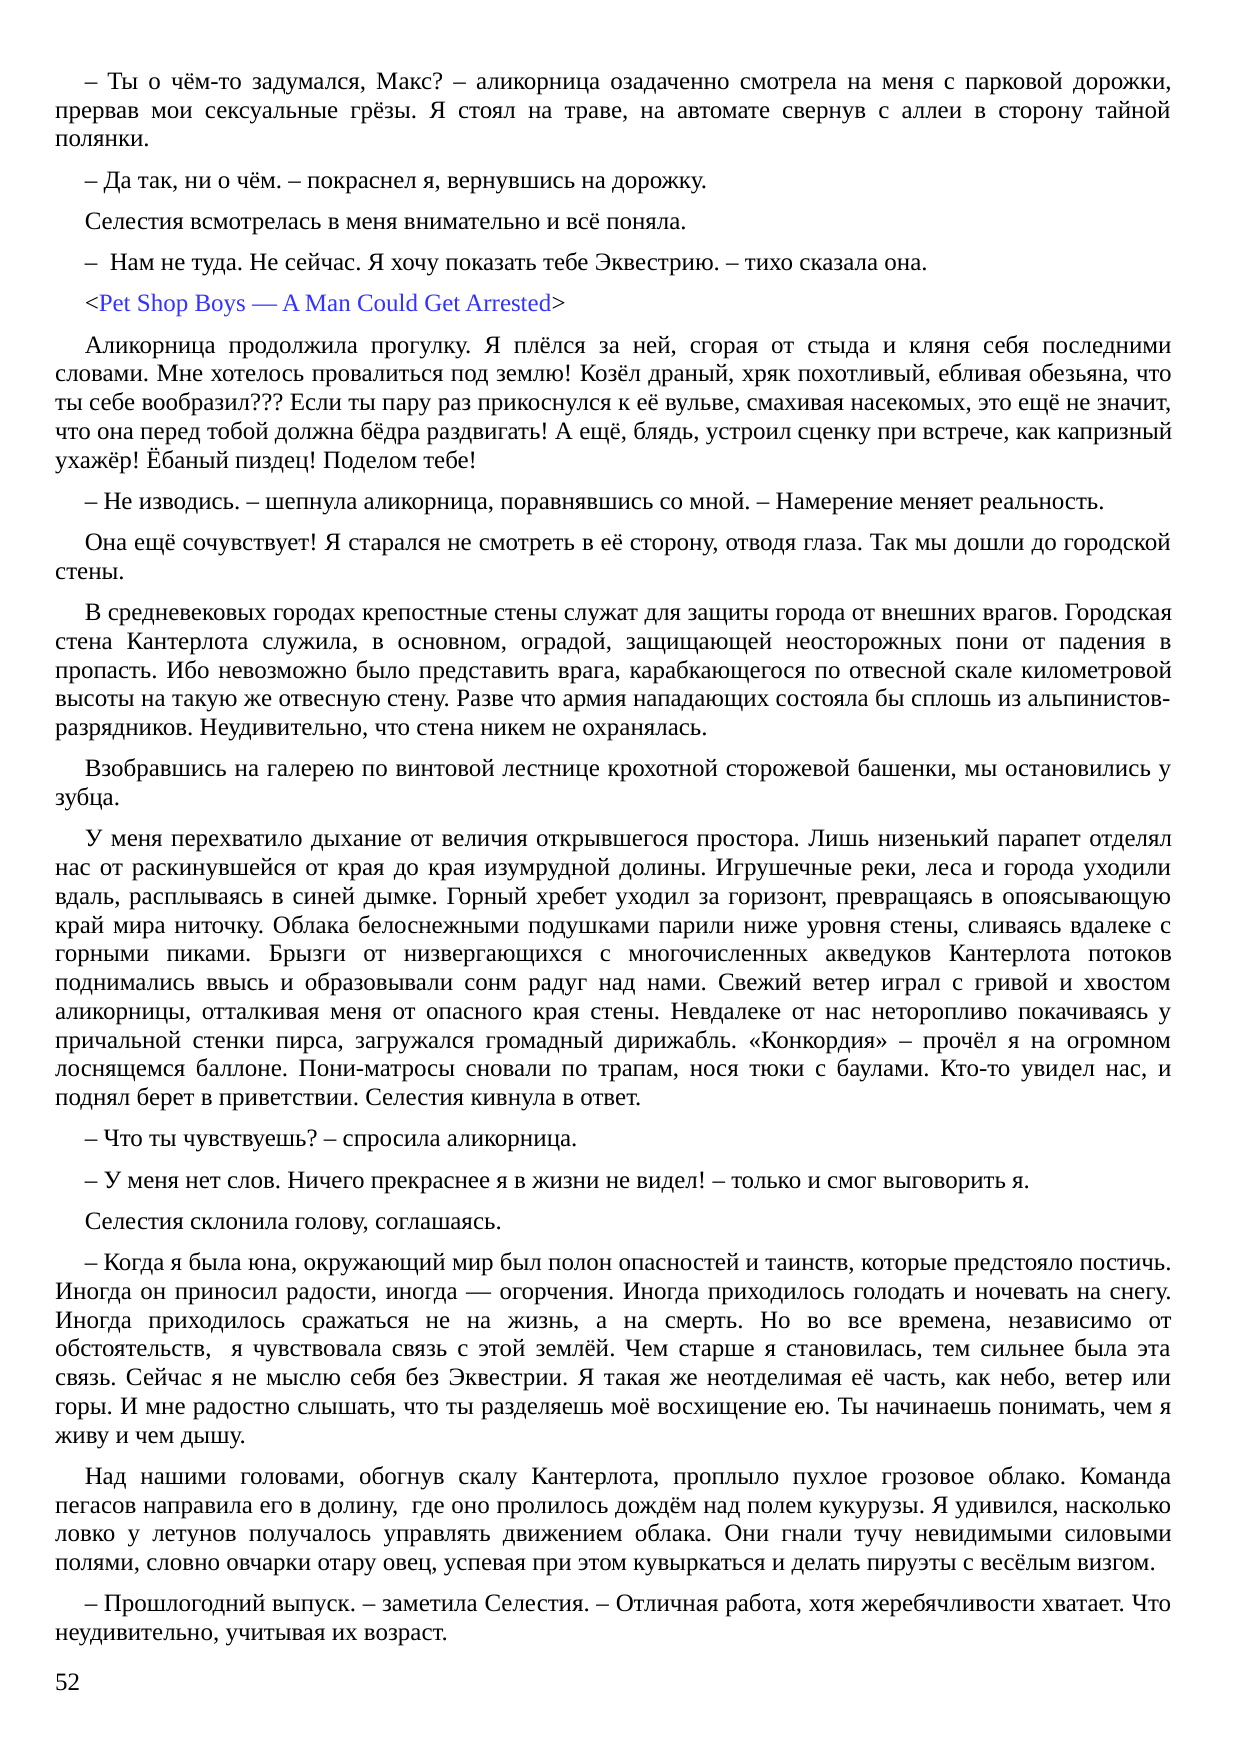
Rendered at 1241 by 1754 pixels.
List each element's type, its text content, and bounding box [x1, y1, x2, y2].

text Селестия всмотрелась в меня внимательно и всё поняла. [55, 206, 1173, 235]
text Она ещё сочувствует! Я старался не смотреть в её сторону, отводя глаза. Так мы дошли до городской стены. [55, 527, 1173, 585]
text – Нам не туда. Не сейчас. Я хочу показать тебе Эквестрию. – тихо сказала она. [55, 247, 1173, 276]
text – Не изводись. – шепнула аликорница, поравнявшись со мной. – Намерение меняет реальность. [55, 486, 1173, 515]
text – Что ты чувствуешь? – спросила аликорница. [55, 1123, 1173, 1152]
text Над нашими головами, обогнув скалу Кантерлота, проплыло пухлое грозовое облако. Команда пегасов направила его в долину, где оно пролилось дождём над полем кукурузы. Я удивился, насколько ловко у летунов получалось управлять движением облака. Они гнали тучу невидимыми силовыми полями, словно овчарки отару овец, успевая при этом кувыркаться и делать пируэты с весёлым визгом. [55, 1461, 1173, 1576]
text – Ты о чём-то задумался, Макс? – аликорница озадаченно смотрела на меня с парковой дорожки, прервав мои сексуальные грёзы. Я стоял на траве, на автомате свернув с аллеи в сторону тайной полянки. [55, 66, 1173, 152]
text У меня перехватило дыхание от величия открывшегося простора. Лишь низенький парапет отделял нас от раскинувшейся от края до края изумрудной долины. Игрушечные реки, леса и города уходили вдаль, расплываясь в синей дымке. Горный хребет уходил за горизонт, превращаясь в опоясывающую край мира ниточку. Облака белоснежными подушками парили ниже уровня стены, сливаясь вдалеке с горными пиками. Брызги от низвергающихся с многочисленных акведуков Кантерлота потоков поднимались ввысь и образовывали сонм радуг над нами. Свежий ветер играл с гривой и хвостом аликорницы, отталкивая меня от опасного края стены. Невдалеке от нас неторопливо покачиваясь у причальной стенки пирса, загружался громадный дирижабль. «Конкордия» – прочёл я на огромном лоснящемся баллоне. Пони-матросы сновали по трапам, нося тюки с баулами. Кто-то увидел нас, и поднял берет в приветствии. Селестия кивнула в ответ. [55, 823, 1173, 1111]
text Взобравшись на галерею по винтовой лестнице крохотной сторожевой башенки, мы остановились у зубца. [55, 753, 1173, 811]
text – Да так, ни о чём. – покраснел я, вернувшись на дорожку. [55, 165, 1173, 193]
text – Когда я была юна, окружающий мир был полон опасностей и таинств, которые предстояло постичь. Иногда он приносил радости, иногда — огорчения. Иногда приходилось голодать и ночевать на снегу. Иногда приходилось сражаться не на жизнь, а на смерть. Но во все времена, независимо от обстоятельств, я чувствовала связь с этой землёй. Чем старше я становилась, тем сильнее была эта связь. Сейчас я не мыслю себя без Эквестрии. Я такая же неотделимая её часть, как небо, ветер или горы. И мне радостно слышать, что ты разделяешь моё восхищение ею. Ты начинаешь понимать, чем я живу и чем дышу. [55, 1247, 1173, 1448]
text Аликорница продолжила прогулку. Я плёлся за ней, сгорая от стыда и кляня себя последними словами. Мне хотелось провалиться под землю! Козёл драный, хряк похотливый, ебливая обезьяна, что ты себе вообразил??? Если ты пару раз прикоснулся к её вульве, смахивая насекомых, это ещё не значит, что она перед тобой должна бёдра раздвигать! А ещё, блядь, устроил сценку при встрече, как капризный ухажёр! Ёбаный пиздец! Поделом тебе! [55, 330, 1173, 473]
text В средневековых городах крепостные стены служат для защиты города от внешних врагов. Городская стена Кантерлота служила, в основном, оградой, защищающей неосторожных пони от падения в пропасть. Ибо невозможно было представить врага, карабкающегося по отвесной скале километровой высоты на такую же отвесную стену. Разве что армия нападающих состояла бы сплошь из альпинистов-разрядников. Неудивительно, что стена никем не охранялась. [55, 597, 1173, 741]
text – Прошлогодний выпуск. – заметила Селестия. – Отличная работа, хотя жеребячливости хватает. Что неудивительно, учитывая их возраст. [55, 1588, 1173, 1646]
text – У меня нет слов. Ничего прекраснее я в жизни не видел! – только и смог выговорить я. [55, 1165, 1173, 1193]
text Селестия склонила голову, соглашаясь. [55, 1206, 1173, 1235]
text <Pet Shop Boys — A Man Could Get Arrested> [55, 288, 1173, 317]
